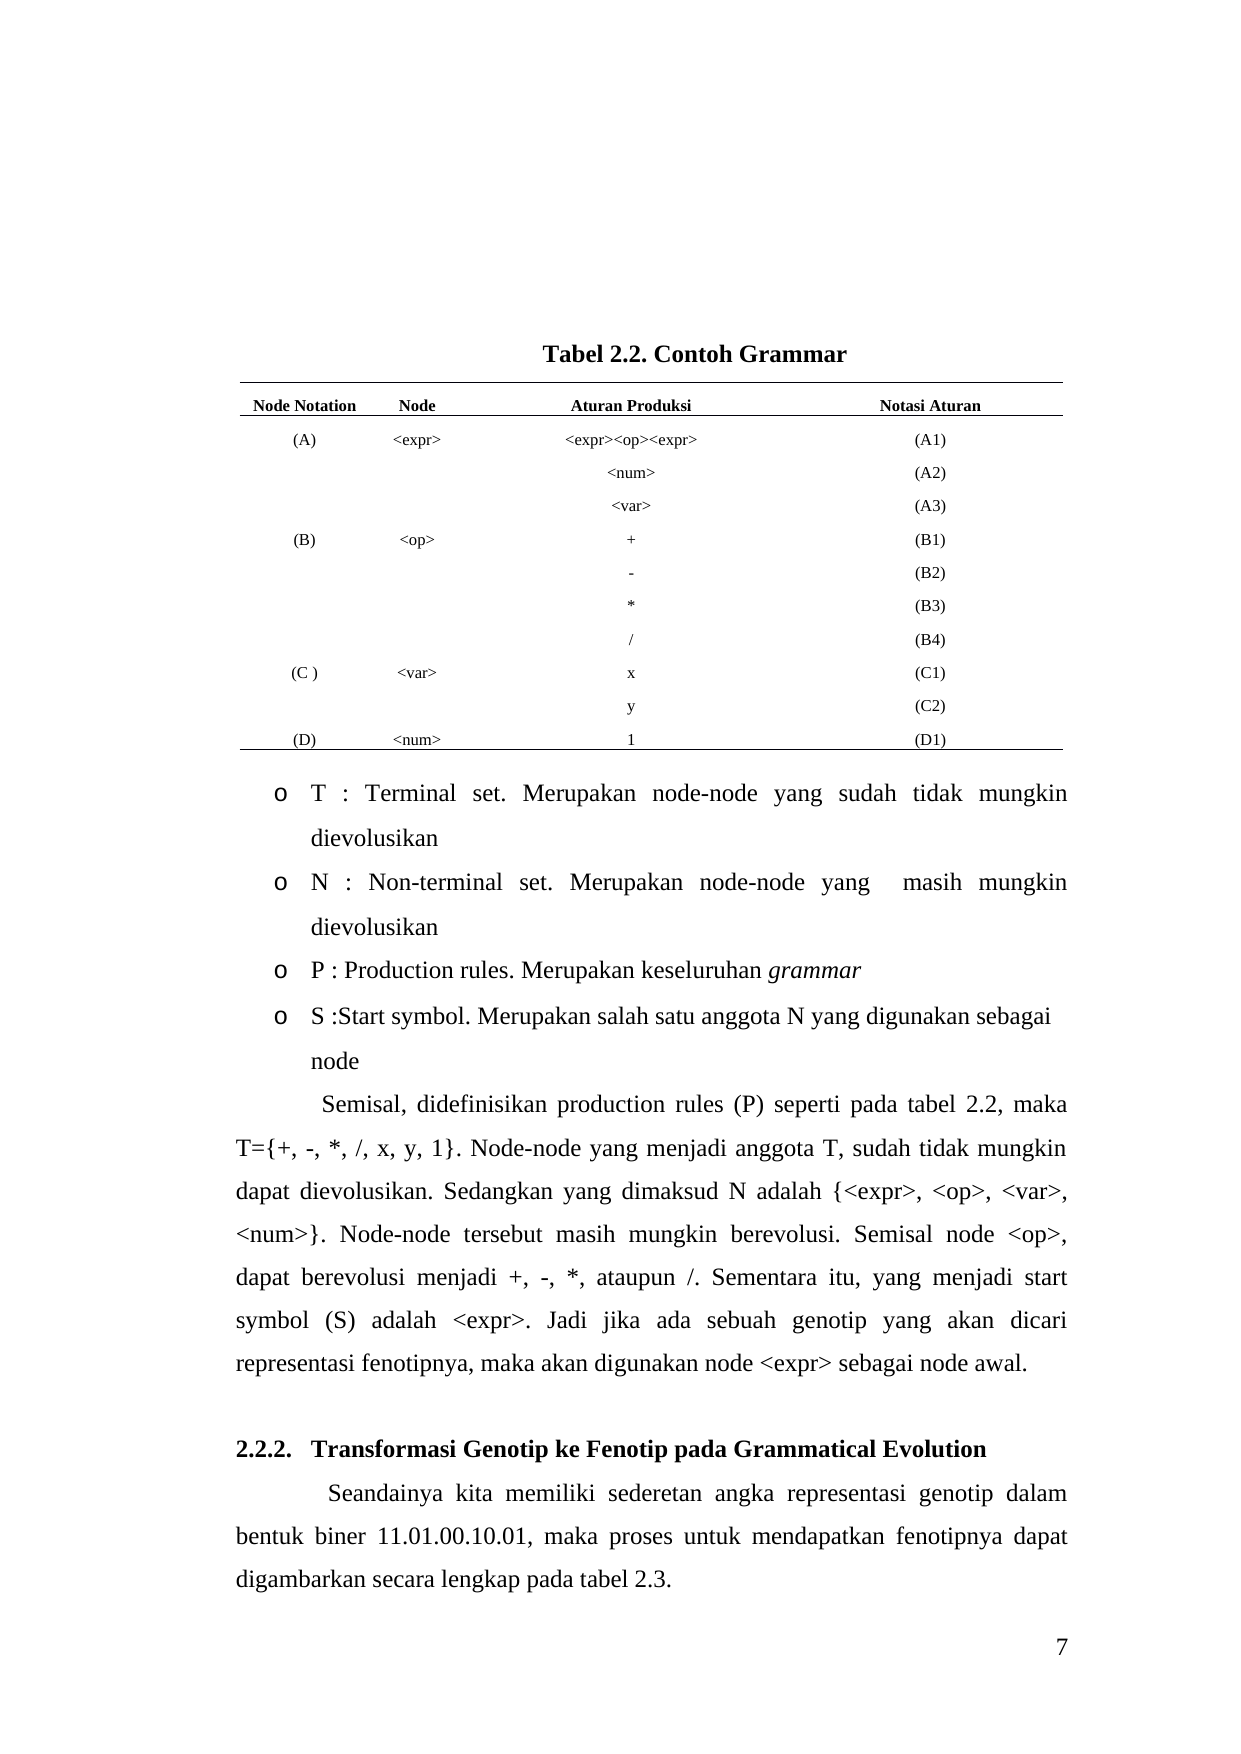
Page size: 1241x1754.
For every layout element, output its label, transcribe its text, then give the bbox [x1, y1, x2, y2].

list P : Production rules. Merupakan keseluruhan grammar [273, 955, 1068, 986]
table_cell (B2) [798, 549, 1063, 582]
table_cell (A3) [798, 482, 1063, 515]
list T : Terminal set. Merupakan node-node yang sudah tidak mungkin dievolusikan [273, 778, 1068, 852]
table_cell (C2) [798, 682, 1063, 715]
table_cell <num> [369, 715, 464, 748]
table_cell <var> [465, 482, 797, 515]
table_cell / [465, 615, 797, 648]
table_cell <expr><op><expr> [465, 416, 797, 448]
table_cell [240, 449, 369, 482]
table_header Node [369, 383, 464, 415]
table_cell <var> [369, 649, 464, 682]
table_header Aturan Produksi [465, 383, 797, 415]
table_cell - [465, 549, 797, 582]
table_header Node Notation [240, 383, 369, 415]
list N : Non-terminal set. Merupakan node-node yang masih mungkin dievolusikan [273, 867, 1068, 941]
table_cell [369, 549, 464, 582]
table_cell (B1) [798, 515, 1063, 548]
table_cell <expr> [369, 416, 464, 448]
table_cell <op> [369, 515, 464, 548]
table_cell [240, 482, 369, 515]
table_cell 1 [465, 715, 797, 748]
table_cell (B3) [798, 582, 1063, 615]
table_cell [369, 582, 464, 615]
table_cell (D) [240, 715, 369, 748]
table_header Notasi Aturan [798, 383, 1063, 415]
table_cell (B) [240, 515, 369, 548]
table_cell (A) [240, 416, 369, 448]
table_cell (B4) [798, 615, 1063, 648]
subtitle Transformasi Genotip ke Fenotip pada Grammatical Evolution [236, 1434, 1068, 1463]
table_cell [369, 682, 464, 715]
table_cell [240, 615, 369, 648]
table_cell (D1) [798, 715, 1063, 748]
table_cell [240, 682, 369, 715]
table_cell [369, 482, 464, 515]
table_cell x [465, 649, 797, 682]
table_cell [369, 615, 464, 648]
table_cell (C ) [240, 649, 369, 682]
table_cell (A1) [798, 416, 1063, 448]
text Semisal, didefinisikan production rules (P) seperti pada tabel 2.2, maka T={+, -, *, /, x, y, 1}. Node-node yang menjadi anggota T, sudah tidak mungkin dapat dievolusikan. Sedangkan yang dimaksud N adalah {<expr>, <op>, <var>, <num>}. Node-node tersebut masih mungkin berevolusi. Semisal node <op>, dapat berevolusi menjadi +, -, *, ataupun /. Sementara itu, yang menjadi start symbol (S) adalah <expr>. Jadi jika ada sebuah genotip yang akan dicari representasi fenotipnya, maka akan digunakan node <expr> sebagai node awal. [236, 1089, 1068, 1377]
table_cell [369, 449, 464, 482]
table_cell [240, 549, 369, 582]
list S :Start symbol. Merupakan salah satu anggota N yang digunakan sebagai node [273, 1001, 1068, 1075]
table_cell * [465, 582, 797, 615]
table_cell <num> [465, 449, 797, 482]
table_cell (A2) [798, 449, 1063, 482]
text Tabel 2.2. Contoh Grammar [236, 339, 1068, 367]
table_cell y [465, 682, 797, 715]
table_cell + [465, 515, 797, 548]
table_cell (C1) [798, 649, 1063, 682]
table_cell [240, 582, 369, 615]
text Seandainya kita memiliki sederetan angka representasi genotip dalam bentuk biner 11.01.00.10.01, maka proses untuk mendapatkan fenotipnya dapat digambarkan secara lengkap pada tabel 2.3. [236, 1478, 1068, 1593]
